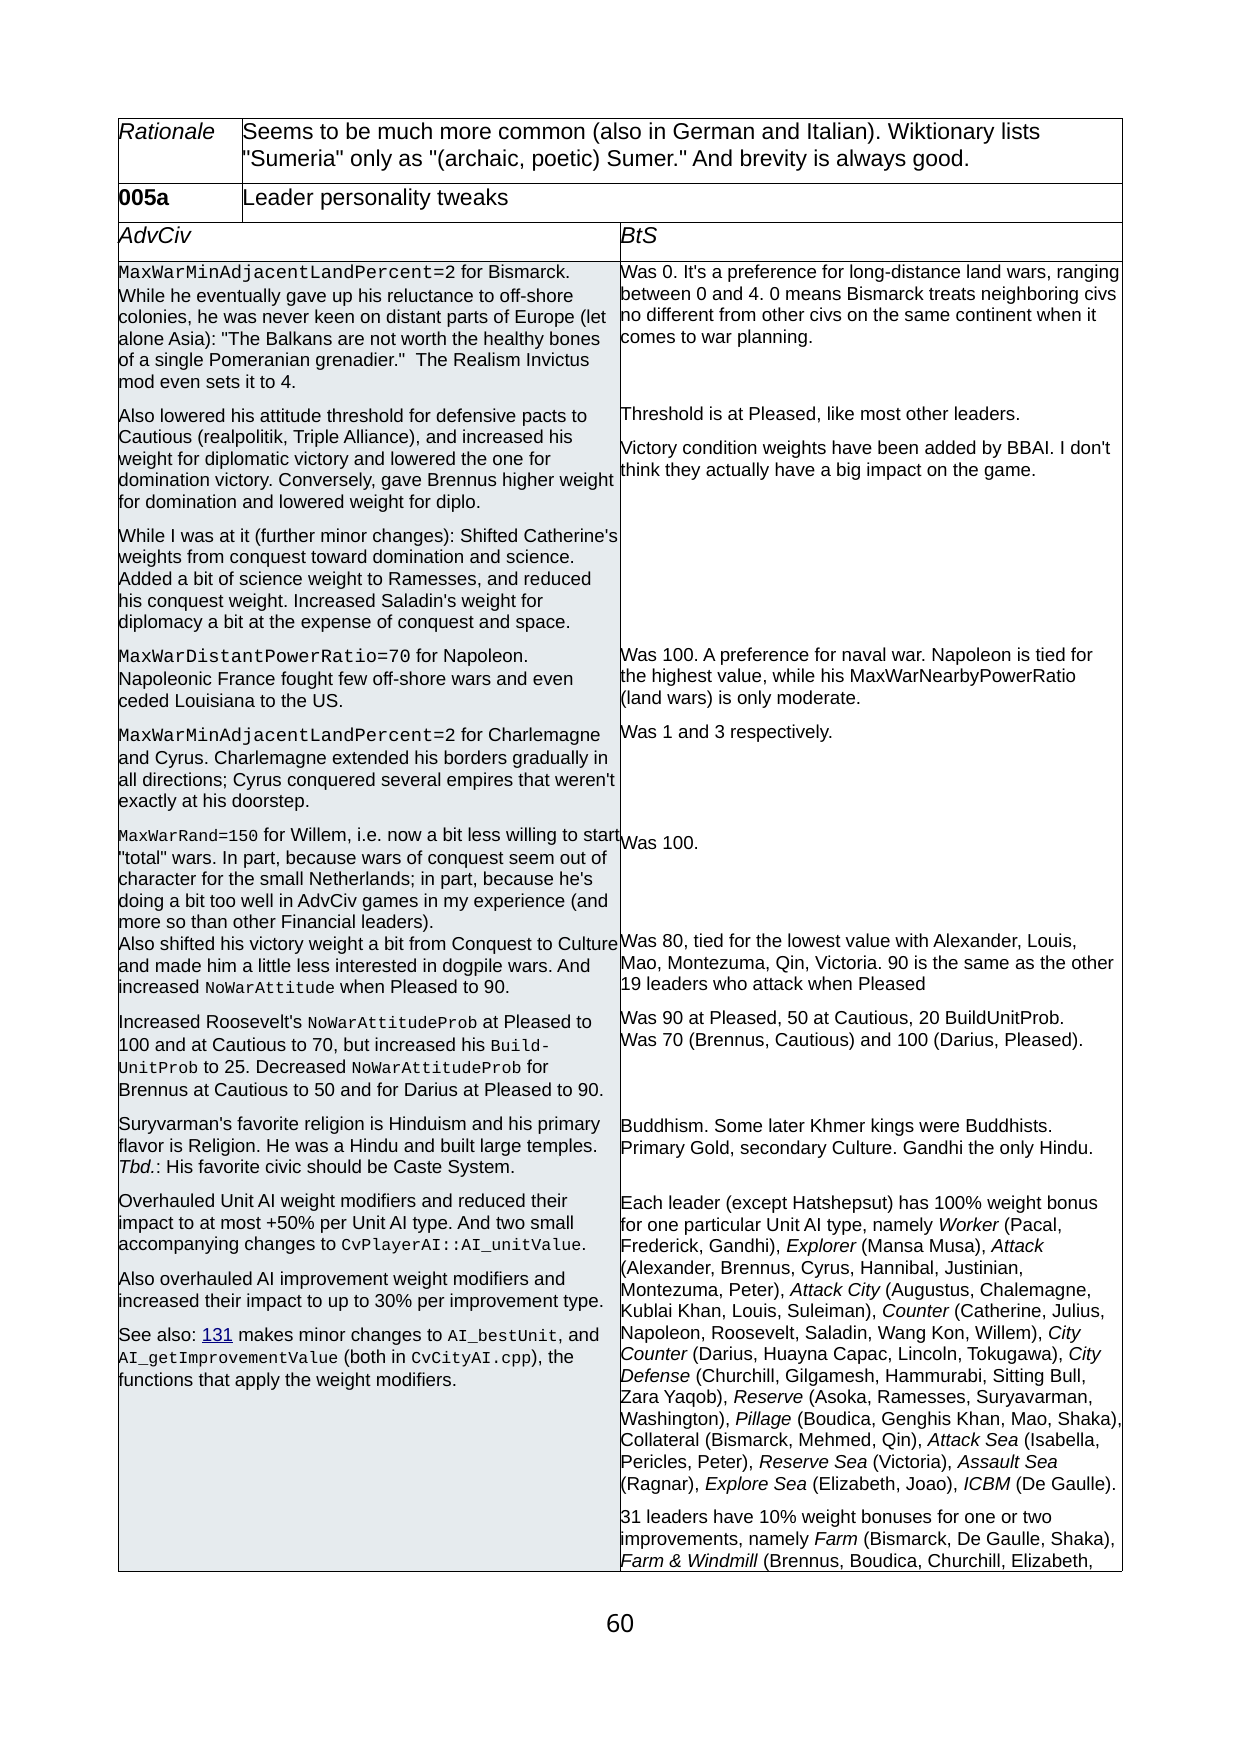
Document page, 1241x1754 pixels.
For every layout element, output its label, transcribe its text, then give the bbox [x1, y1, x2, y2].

table_cell Was 0. It's a preference for long-distance land wars, ranging between 0 and 4. 0 means Bismarck treats neighboring civs no different from other civs on the same continent when it comes to war planning. Threshold is at Pleased, like most other leaders. Victory condition weights have been added by BBAI. I don't think they actually have a big impact on the game. Was 100. A preference for naval war. Napoleon is tied for the highest value, while his MaxWarNearbyPowerRatio (land wars) is only moderate. Was 1 and 3 respectively. Was 100. Was 80, tied for the lowest value with Alexander, Louis, Mao, Montezuma, Qin, Victoria. 90 is the same as the other 19 leaders who attack when Pleased Was 90 at Pleased, 50 at Cautious, 20 BuildUnitProb. Was 70 (Brennus, Cautious) and 100 (Darius, Pleased). Buddhism. Some later Khmer kings were Buddhists. Primary Gold, secondary Culture. Gandhi the only Hindu. Each leader (except Hatshepsut) has 100% weight bonus for one particular Unit AI type, namely Worker (Pacal, Frederick, Gandhi), Explorer (Mansa Musa), Attack (Alexander, Brennus, Cyrus, Hannibal, Justinian, Montezuma, Peter), Attack City (Augustus, Chalemagne, Kublai Khan, Louis, Suleiman), Counter (Catherine, Julius, Napoleon, Roosevelt, Saladin, Wang Kon, Willem), City Counter (Darius, Huayna Capac, Lincoln, Tokugawa), City Defense (Churchill, Gilgamesh, Hammurabi, Sitting Bull, Zara Yaqob), Reserve (Asoka, Ramesses, Suryavarman, Washington), Pillage (Boudica, Genghis Khan, Mao, Shaka), Collateral (Bismarck, Mehmed, Qin), Attack Sea (Isabella, Pericles, Peter), Reserve Sea (Victoria), Assault Sea (Ragnar), Explore Sea (Elizabeth, Joao), ICBM (De Gaulle). 31 leaders have 10% weight bonuses for one or two improvements, namely Farm (Bismarck, De Gaulle, Shaka), Farm & Windmill (Brennus, Boudica, Churchill, Elizabeth, [621, 262, 1122, 1571]
table_cell 005a [119, 184, 242, 222]
table_cell MaxWarMinAdjacentLandPercent=2 for Bismarck. While he eventually gave up his reluctance to off-shore colonies, he was never keen on distant parts of Europe (let alone Asia): "The Balkans are not worth the healthy bones of a single Pomeranian grenadier." The Realism Invictus mod even sets it to 4. Also lowered his attitude threshold for defensive pacts to Cautious (realpolitik, Triple Alliance), and increased his weight for diplomatic victory and lowered the one for domination victory. Conversely, gave Brennus higher weight for domination and lowered weight for diplo. While I was at it (further minor changes): Shifted Catherine's weights from conquest toward domination and science. Added a bit of science weight to Ramesses, and reduced his conquest weight. Increased Saladin's weight for diplomacy a bit at the expense of conquest and space. MaxWarDistantPowerRatio=70 for Napoleon. Napoleonic France fought few off-shore wars and even ceded Louisiana to the US. MaxWarMinAdjacentLandPercent=2 for Charlemagne and Cyrus. Charlemagne extended his borders gradually in all directions; Cyrus conquered several empires that weren't exactly at his doorstep. MaxWarRand=150 for Willem, i.e. now a bit less willing to start "total" wars. In part, because wars of conquest seem out of character for the small Netherlands; in part, because he's doing a bit too well in AdvCiv games in my experience (and more so than other Financial leaders). Also shifted his victory weight a bit from Conquest to Culture and made him a little less interested in dogpile wars. And increased NoWarAttitude when Pleased to 90. Increased Roosevelt's NoWarAttitudeProb at Pleased to 100 and at Cautious to 70, but increased his Build­UnitProb to 25. Decreased NoWarAttitudeProb for Brennus at Cautious to 50 and for Darius at Pleased to 90. Suryvarman's favorite religion is Hinduism and his primary flavor is Religion. He was a Hindu and built large temples. Tbd.: His favorite civic should be Caste System. Overhauled Unit AI weight modifiers and reduced their impact to at most +50% per Unit AI type. And two small accompanying changes to CvPlayerAI::AI_unitValue. Also overhauled AI improvement weight modifiers and increased their impact to up to 30% per improvement type. See also: 131 makes minor changes to AI_bestUnit, and AI_getImprovementValue (both in CvCityAI.cpp), the functions that apply the weight modifiers. [119, 262, 620, 1571]
table_cell BtS [621, 223, 1122, 261]
table_cell AdvCiv [119, 223, 620, 261]
table_cell Leader personality tweaks [243, 184, 1122, 222]
table_cell Rationale [119, 119, 242, 183]
table_cell Seems to be much more common (also in German and Italian). Wiktionary lists "Sumeria" only as "(archaic, poetic) Sumer." And brevity is always good. [243, 119, 1122, 183]
